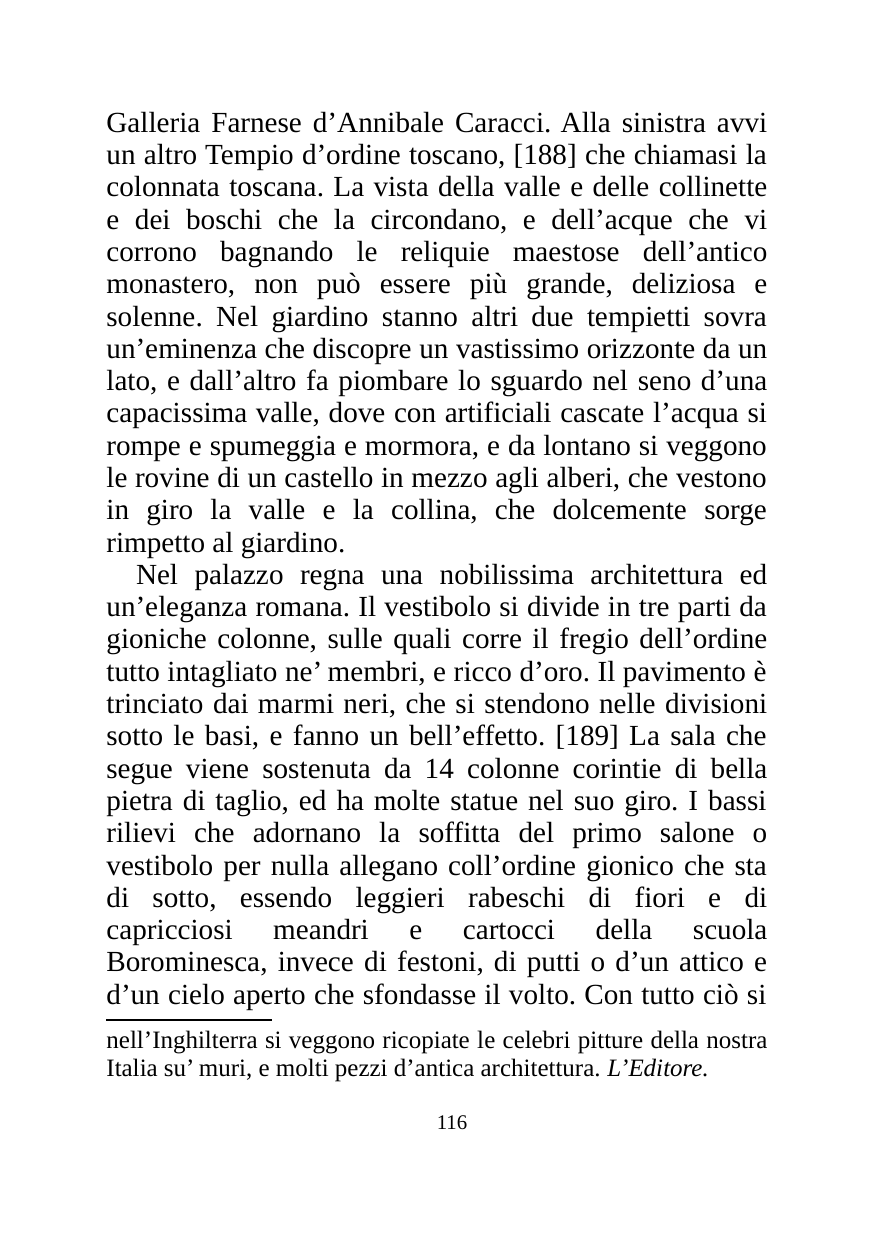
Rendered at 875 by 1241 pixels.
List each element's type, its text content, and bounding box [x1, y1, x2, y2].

text Galleria Farnese d’Annibale Caracci. Alla sinistra avvi un altro Tempio d’ordine toscano, [188] che chiamasi la colonnata toscana. La vista della valle e delle collinette e dei boschi che la circondano, e dell’acque che vi corrono bagnando le reliquie maestose dell’antico monastero, non può essere più grande, deliziosa e solenne. Nel giardino stanno altri due tempietti sovra un’eminenza che discopre un vastissimo orizzonte da un lato, e dall’altro fa piombare lo sguardo nel seno d’una capacissima valle, dove con artificiali cascate l’acqua si rompe e spumeggia e mormora, e da lontano si veggono le rovine di un castello in mezzo agli alberi, che vestono in giro la valle e la collina, che dolcemente sorge rimpetto al giardino. [106, 106, 768, 558]
text nell’Inghilterra si veggono ricopiate le celebri pitture della nostra Italia su’ muri, e molti pezzi d’antica architettura. L’Editore. [106, 1026, 768, 1081]
text Nel palazzo regna una nobilissima architettura ed un’eleganza romana. Il vestibolo si divide in tre parti da gioniche colonne, sulle quali corre il fregio dell’ordine tutto intagliato ne’ membri, e ricco d’oro. Il pavimento è trinciato dai marmi neri, che si stendono nelle divisioni sotto le basi, e fanno un bell’effetto. [189] La sala che segue viene sostenuta da 14 colonne corintie di bella pietra di taglio, ed ha molte statue nel suo giro. I bassi rilievi che adornano la soffitta del primo salone o vestibolo per nulla allegano coll’ordine gionico che sta di sotto, essendo leggieri rabeschi di fiori e di capricciosi meandri e cartocci della scuola Borominesca, invece di festoni, di putti o d’un attico e d’un cielo aperto che sfondasse il volto. Con tutto ciò si [106, 558, 768, 1010]
